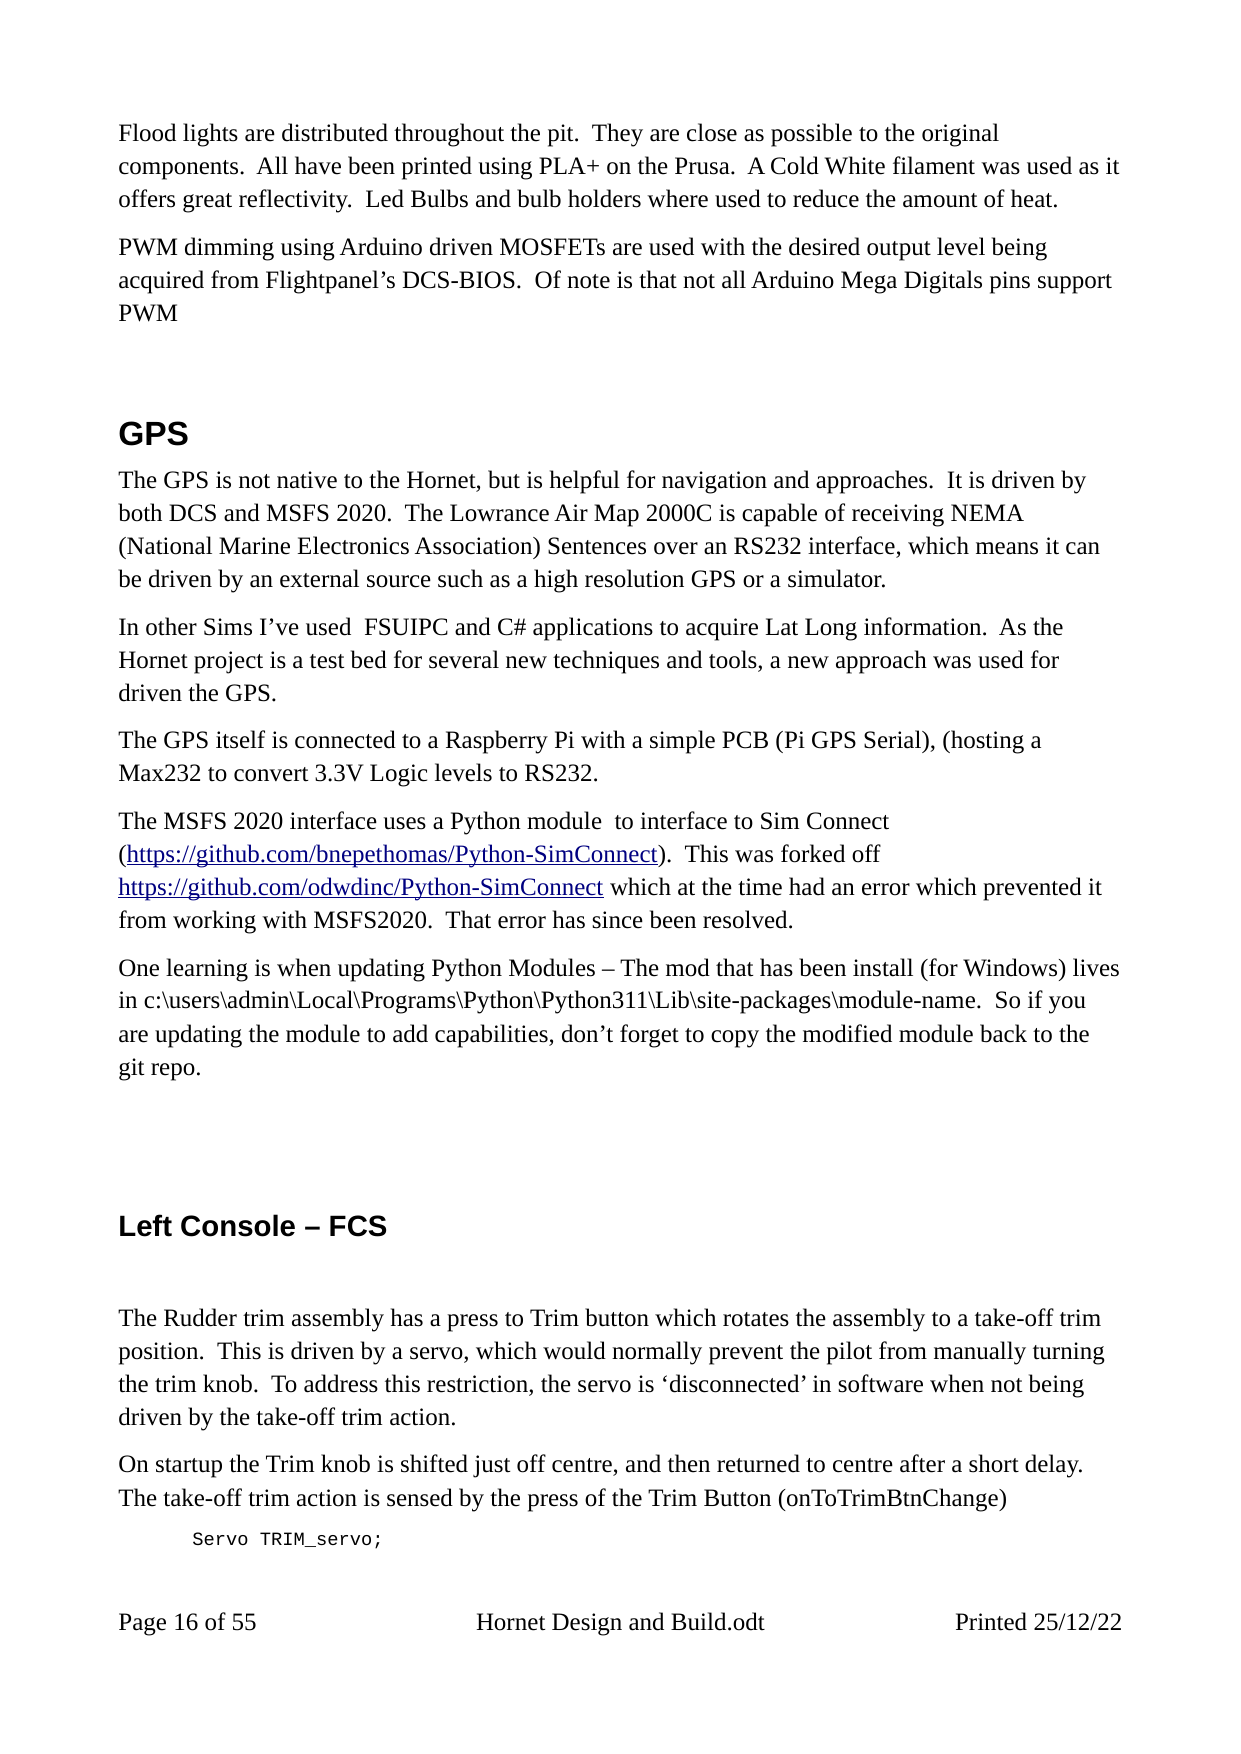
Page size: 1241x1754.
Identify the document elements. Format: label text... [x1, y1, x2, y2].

text In other Sims I’ve used FSUIPC and C# applications to acquire Lat Long information. As the Hornet project is a test bed for several new techniques and tools, a new approach was used for driven the GPS. [118, 612, 1122, 706]
text The GPS itself is connected to a Raspberry Pi with a simple PCB (Pi GPS Serial), (hosting a Max232 to convert 3.3V Logic levels to RS232. [118, 725, 1122, 787]
text One learning is when updating Python Modules – The mod that has been install (for Windows) lives in c:\users\admin\Local\Programs\Python\Python311\Lib\site-packages\module-name. So if you are updating the module to add capabilities, don’t forget to copy the modified module back to the git repo. [118, 953, 1122, 1080]
text The Rudder trim assembly has a press to Trim button which rotates the assembly to a take-off trim position. This is driven by a servo, which would normally prevent the pilot from manually turning the trim knob. To address this restriction, the servo is ‘disconnected’ in software when not being driven by the take-off trim action. [118, 1303, 1122, 1431]
text PWM dimming using Arduino driven MOSFETs are used with the desired output level being acquired from Flightpanel’s DCS-BIOS. Of note is that not all Arduino Mega Digitals pins support PWM [118, 232, 1122, 327]
text Servo TRIM_servo; [192, 1530, 1122, 1551]
subtitle Left Console – FCS [118, 1209, 1122, 1243]
text The MSFS 2020 interface uses a Python module to interface to Sim Connect (https://github.com/bnepethomas/Python-SimConnect). This was forked off https://github.com/odwdinc/Python-SimConnect which at the time had an error which prevented it from working with MSFS2020. That error has since been resolved. [118, 806, 1122, 934]
text On startup the Trim knob is shifted just off centre, and then returned to centre after a short delay. The take-off trim action is sensed by the press of the Trim Button (onToTrimBtnChange) [118, 1449, 1122, 1511]
text The GPS is not native to the Hornet, but is helpful for navigation and approaches. It is driven by both DCS and MSFS 2020. The Lowrance Air Map 2000C is capable of receiving NEMA (National Marine Electronics Association) Sentences over an RS232 interface, which means it can be driven by an external source such as a high resolution GPS or a simulator. [118, 465, 1122, 593]
text Flood lights are distributed throughout the pit. They are close as possible to the original components. All have been printed using PLA+ on the Prusa. A Cold White filament was used as it offers great reflectivity. Led Bulbs and bulb holders where used to reduce the amount of heat. [118, 118, 1122, 213]
subtitle GPS [118, 414, 1122, 452]
